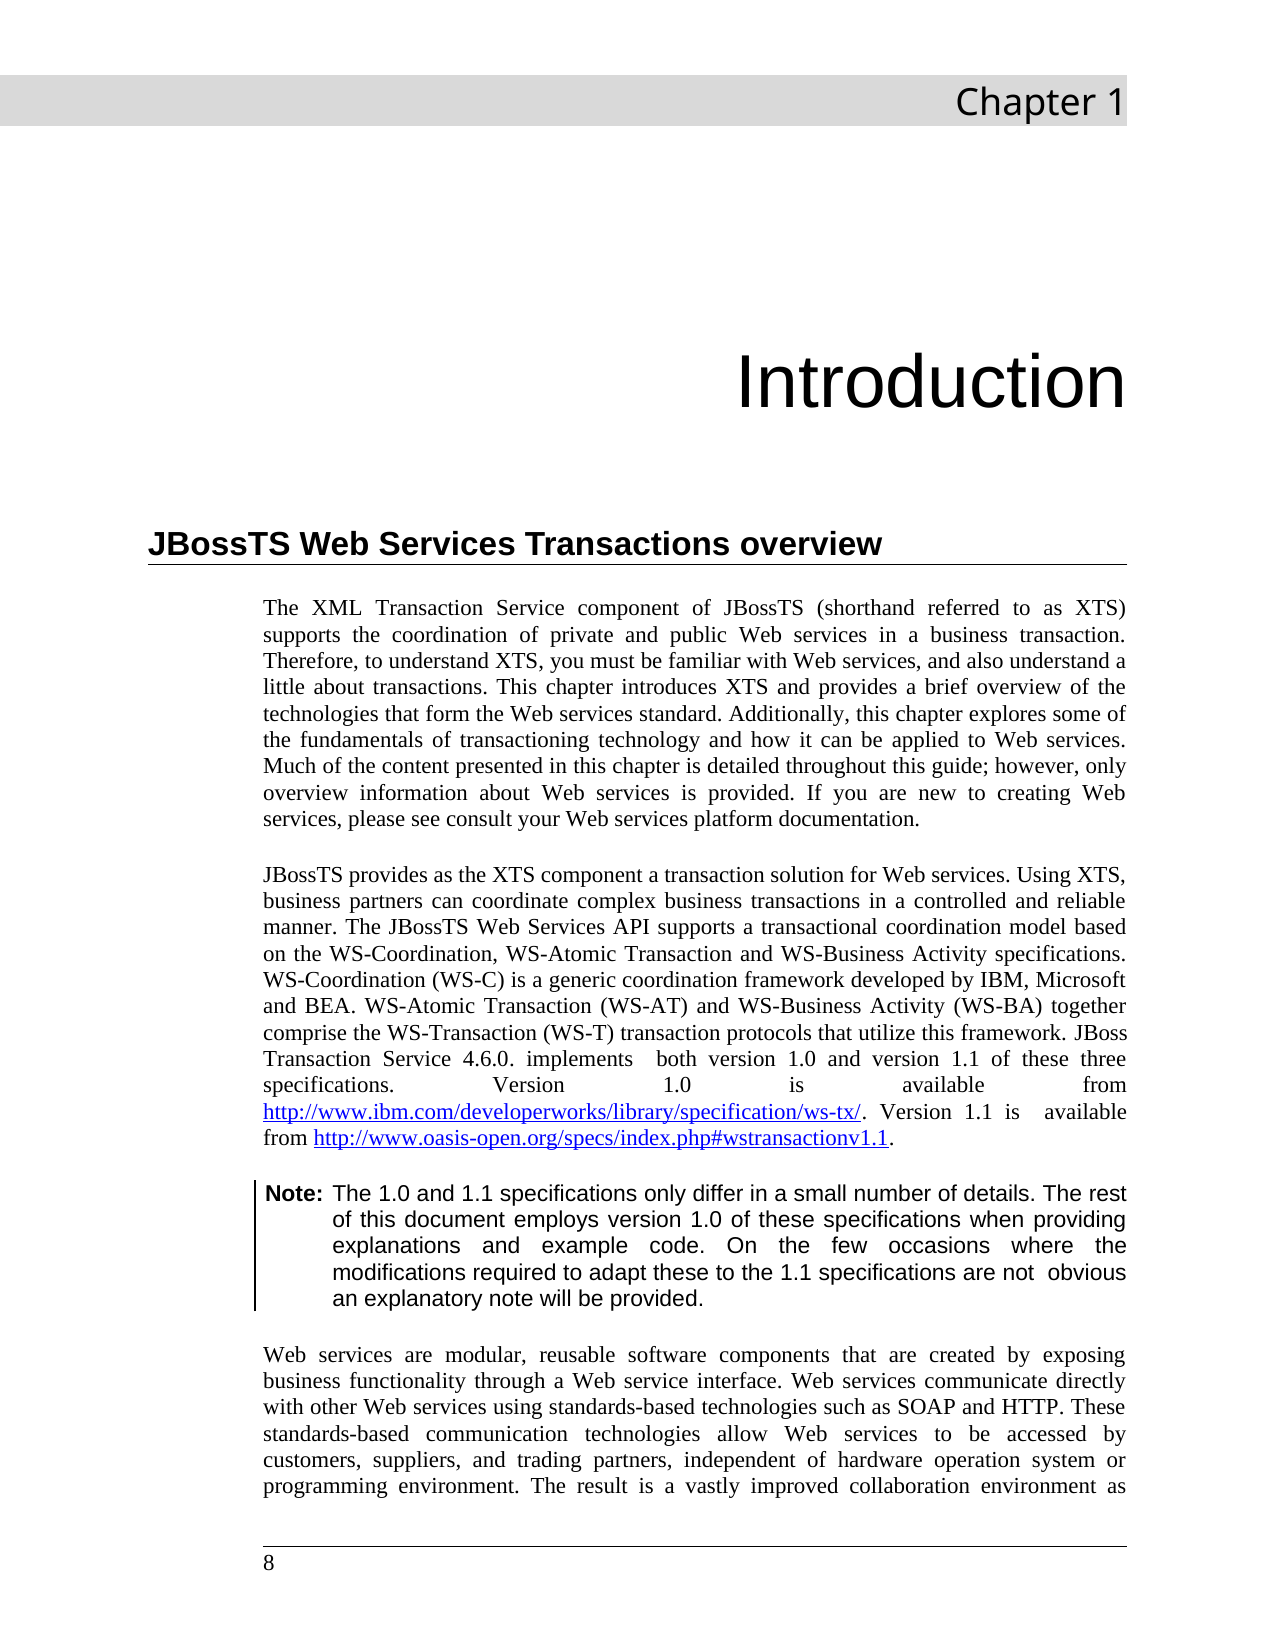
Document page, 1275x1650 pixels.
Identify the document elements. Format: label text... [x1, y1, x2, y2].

text The XML Transaction Service component of JBossTS (shorthand referred to as XTS) supports the coordination of private and public Web services in a business transaction. Therefore, to understand XTS, you must be familiar with Web services, and also understand a little about transactions. This chapter introduces XTS and provides a brief overview of the technologies that form the Web services standard. Additionally, this chapter explores some of the fundamentals of transactioning technology and how it can be applied to Web services. Much of the content presented in this chapter is detailed throughout this guide; however, only overview information about Web services is provided. If you are new to creating Web services, please see consult your Web services platform documentation. [263, 594, 1127, 831]
text JBossTS provides as the XTS component a transaction solution for Web services. Using XTS, business partners can coordinate complex business transactions in a controlled and reliable manner. The JBossTS Web Services API supports a transactional coordination model based on the WS-Coordination, WS-Atomic Transaction and WS-Business Activity specifications. WS-Coordination (WS-C) is a generic coordination framework developed by IBM, Microsoft and BEA. WS-Atomic Transaction (WS-AT) and WS-Business Activity (WS-BA) together comprise the WS-Transaction (WS-T) transaction protocols that utilize this framework. JBoss Transaction Service 4.4.0. implements both version 1.0 and version 1.1 of these three specifications. Version 1.0 is available from http://www.ibm.com/developerworks/library/specification/ws-tx/. Version 1.1 is available from http://www.oasis-open.org/specs/index.php#wstransactionv1.1. [263, 861, 1127, 1151]
subtitle JBossTS Web Services Transactions overview [148, 523, 1127, 564]
title Introduction [263, 337, 1127, 423]
text Web services are modular, reusable software components that are created by exposing business functionality through a Web service interface. Web services communicate directly with other Web services using standards-based technologies such as SOAP and HTTP. These standards-based communication technologies allow Web services to be accessed by customers, suppliers, and trading partners, independent of hardware operation system or programming environment. The result is a vastly improved collaboration environment as [263, 1341, 1127, 1499]
list The 1.0 and 1.1 specifications only differ in a small number of details. The rest of this document employs version 1.0 of these specifications when providing explanations and example code. On the few occasions where the modifications required to adapt these to the 1.1 specifications are not obvious an explanatory note will be provided. [256, 1180, 1127, 1311]
